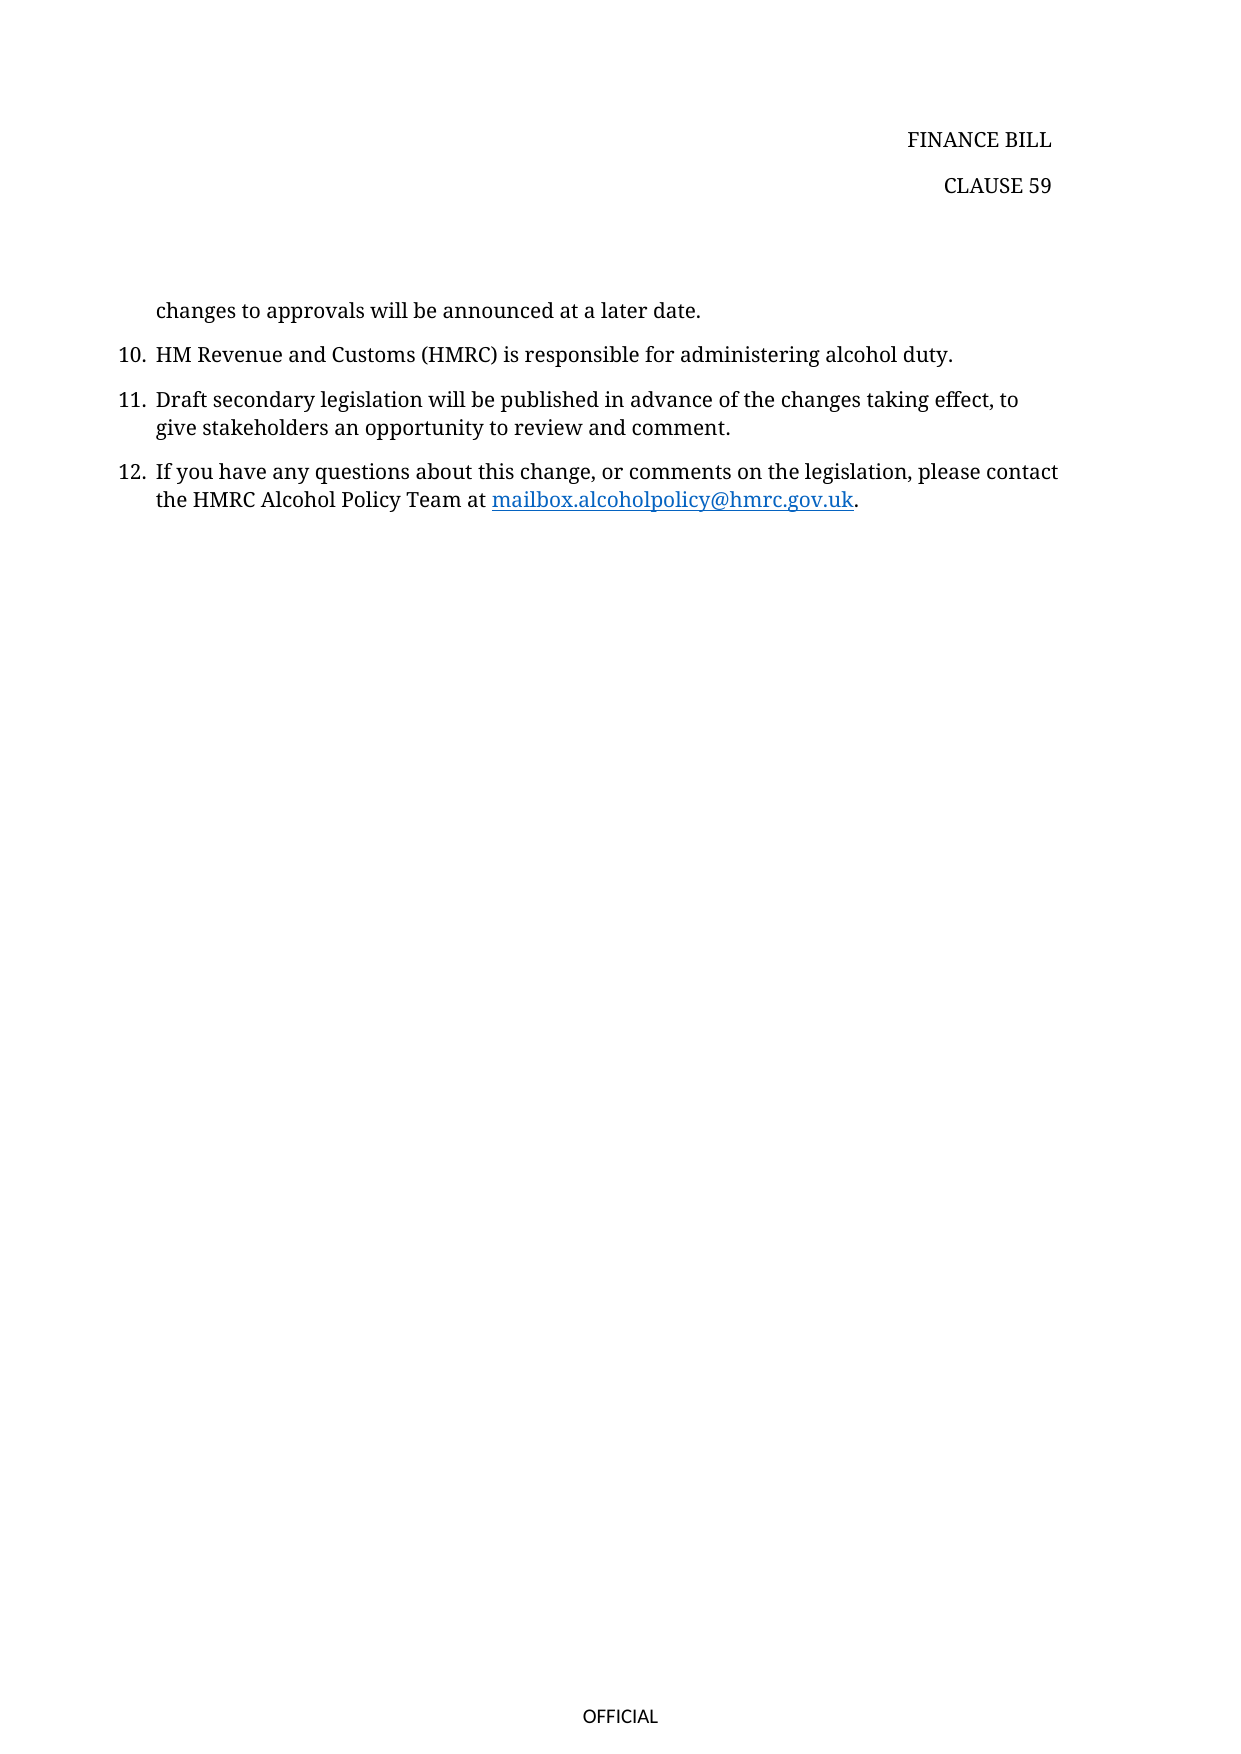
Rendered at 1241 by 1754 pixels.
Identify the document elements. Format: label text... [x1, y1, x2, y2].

list If you have any questions about this change, or comments on the legislation, please contact the HMRC Alcohol Policy Team at mailbox.alcoholpolicy@hmrc.gov.uk. [118, 457, 1063, 514]
list HM Revenue and Customs (HMRC) is responsible for administering alcohol duty. [118, 341, 1063, 369]
list Draft secondary legislation will be published in advance of the changes taking effect, to give stakeholders an opportunity to review and comment. [118, 385, 1063, 442]
list changes to approvals will be announced at a later date. [118, 297, 1063, 325]
